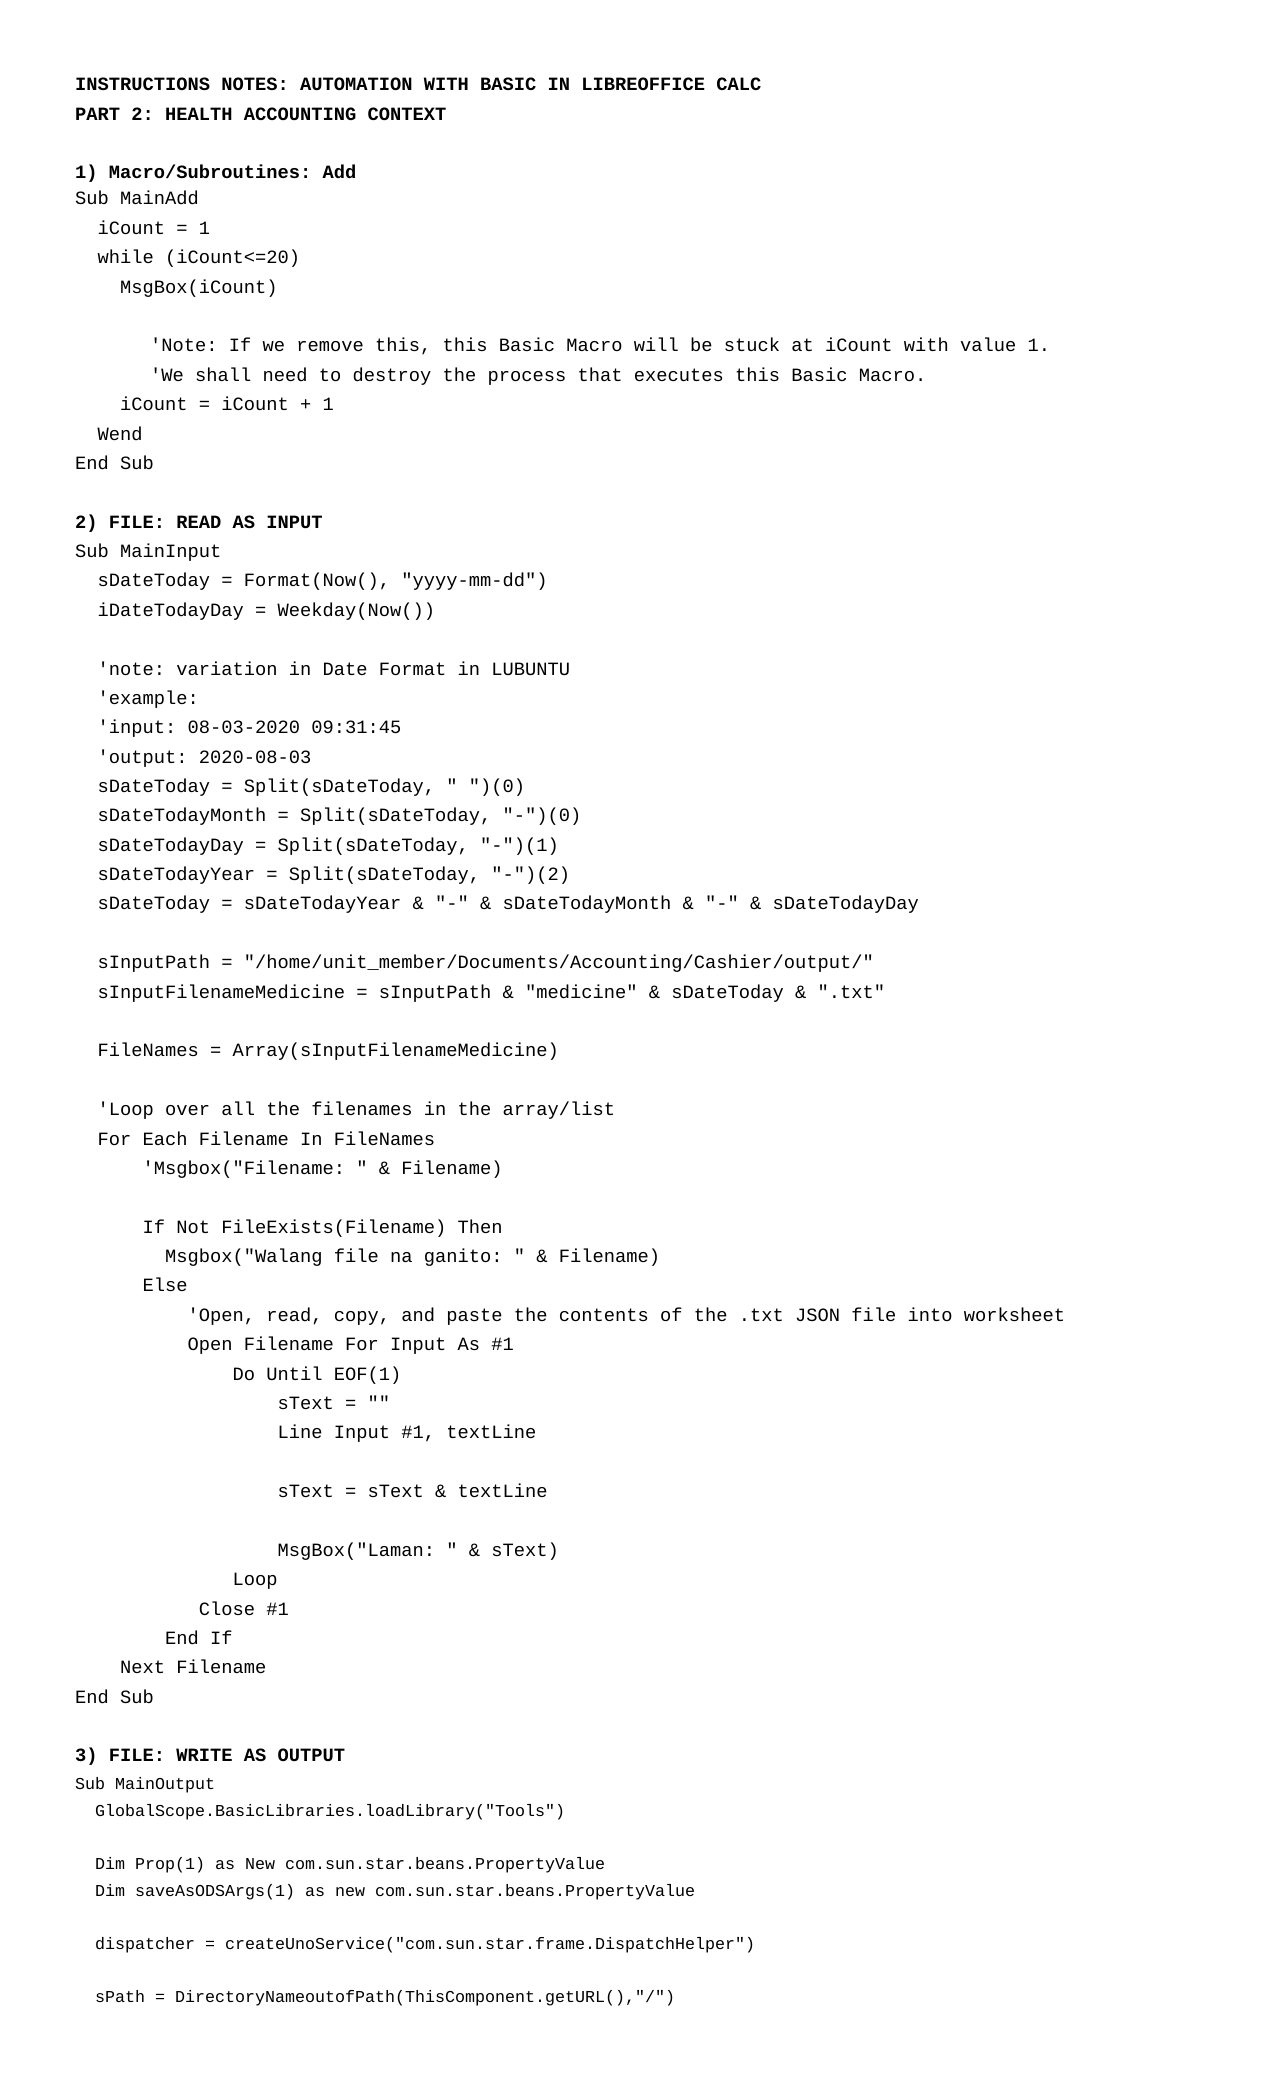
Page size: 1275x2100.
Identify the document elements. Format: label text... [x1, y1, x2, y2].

text For Each Filename In FileNames [75, 1129, 1200, 1151]
text Loop [75, 1570, 1200, 1591]
text 'example: [75, 689, 1200, 710]
text iCount = iCount + 1 [75, 395, 1200, 416]
text sInputFilenameMedicine = sInputPath & "medicine" & sDateToday & ".txt" [75, 982, 1200, 1004]
text 'note: variation in Date Format in LUBUNTU [75, 659, 1200, 681]
text Dim Prop(1) as New com.sun.star.beans.PropertyValue [75, 1856, 1200, 1874]
text Close #1 [75, 1599, 1200, 1621]
text sText = sText & textLine [75, 1482, 1200, 1503]
text Open Filename For Input As #1 [75, 1335, 1200, 1356]
text FileNames = Array(sInputFilenameMedicine) [75, 1041, 1200, 1062]
text sDateToday = Format(Now(), "yyyy-mm-dd") [75, 571, 1200, 592]
text 2) FILE: READ AS INPUT [75, 512, 1200, 534]
text sDateTodayMonth = Split(sDateToday, "-")(0) [75, 806, 1200, 827]
text 'Loop over all the filenames in the array/list [75, 1100, 1200, 1121]
text 1) Macro/Subroutines: Add [75, 163, 1200, 184]
text INSTRUCTIONS NOTES: AUTOMATION WITH BASIC IN LIBREOFFICE CALC [75, 75, 1200, 96]
text 'Open, read, copy, and paste the contents of the .txt JSON file into worksheet [75, 1306, 1200, 1327]
text sInputPath = "/home/unit_member/Documents/Accounting/Cashier/output/" [75, 953, 1200, 974]
text 'input: 08-03-2020 09:31:45 [75, 718, 1200, 739]
text sDateToday = Split(sDateToday, " ")(0) [75, 777, 1200, 798]
text sDateTodayDay = Split(sDateToday, "-")(1) [75, 836, 1200, 857]
text sDateTodayYear = Split(sDateToday, "-")(2) [75, 865, 1200, 886]
text 'output: 2020-08-03 [75, 747, 1200, 769]
text 3) FILE: WRITE AS OUTPUT [75, 1746, 1200, 1767]
text iDateTodayDay = Weekday(Now()) [75, 601, 1200, 622]
text End Sub [75, 1687, 1200, 1709]
text Line Input #1, textLine [75, 1423, 1200, 1444]
text Sub MainOutput [75, 1776, 1200, 1794]
text iCount = 1 [75, 219, 1200, 240]
text GlobalScope.BasicLibraries.loadLibrary("Tools") [75, 1802, 1200, 1821]
text Wend [75, 424, 1200, 446]
text while (iCount<=20) [75, 248, 1200, 269]
text 'Msgbox("Filename: " & Filename) [75, 1159, 1200, 1180]
text sPath = DirectoryNameoutofPath(ThisComponent.getURL(),"/") [75, 1989, 1200, 2008]
text sText = "" [75, 1394, 1200, 1415]
text End If [75, 1629, 1200, 1650]
text End Sub [75, 454, 1200, 475]
text Sub MainInput [75, 542, 1200, 563]
text Do Until EOF(1) [75, 1364, 1200, 1386]
text Else [75, 1276, 1200, 1297]
text If Not FileExists(Filename) Then [75, 1217, 1200, 1239]
text dispatcher = createUnoService("com.sun.star.frame.DispatchHelper") [75, 1936, 1200, 1954]
text sDateToday = sDateTodayYear & "-" & sDateTodayMonth & "-" & sDateTodayDay [75, 894, 1200, 916]
text Dim saveAsODSArgs(1) as new com.sun.star.beans.PropertyValue [75, 1882, 1200, 1901]
text Sub MainAdd [75, 189, 1200, 211]
text Msgbox("Walang file na ganito: " & Filename) [75, 1247, 1200, 1268]
text MsgBox("Laman: " & sText) [75, 1541, 1200, 1562]
text Next Filename [75, 1658, 1200, 1679]
text MsgBox(iCount) [75, 277, 1200, 299]
text PART 2: HEALTH ACCOUNTING CONTEXT [75, 104, 1200, 126]
text 'We shall need to destroy the process that executes this Basic Macro. [75, 366, 1200, 387]
text 'Note: If we remove this, this Basic Macro will be stuck at iCount with value 1. [75, 336, 1200, 357]
